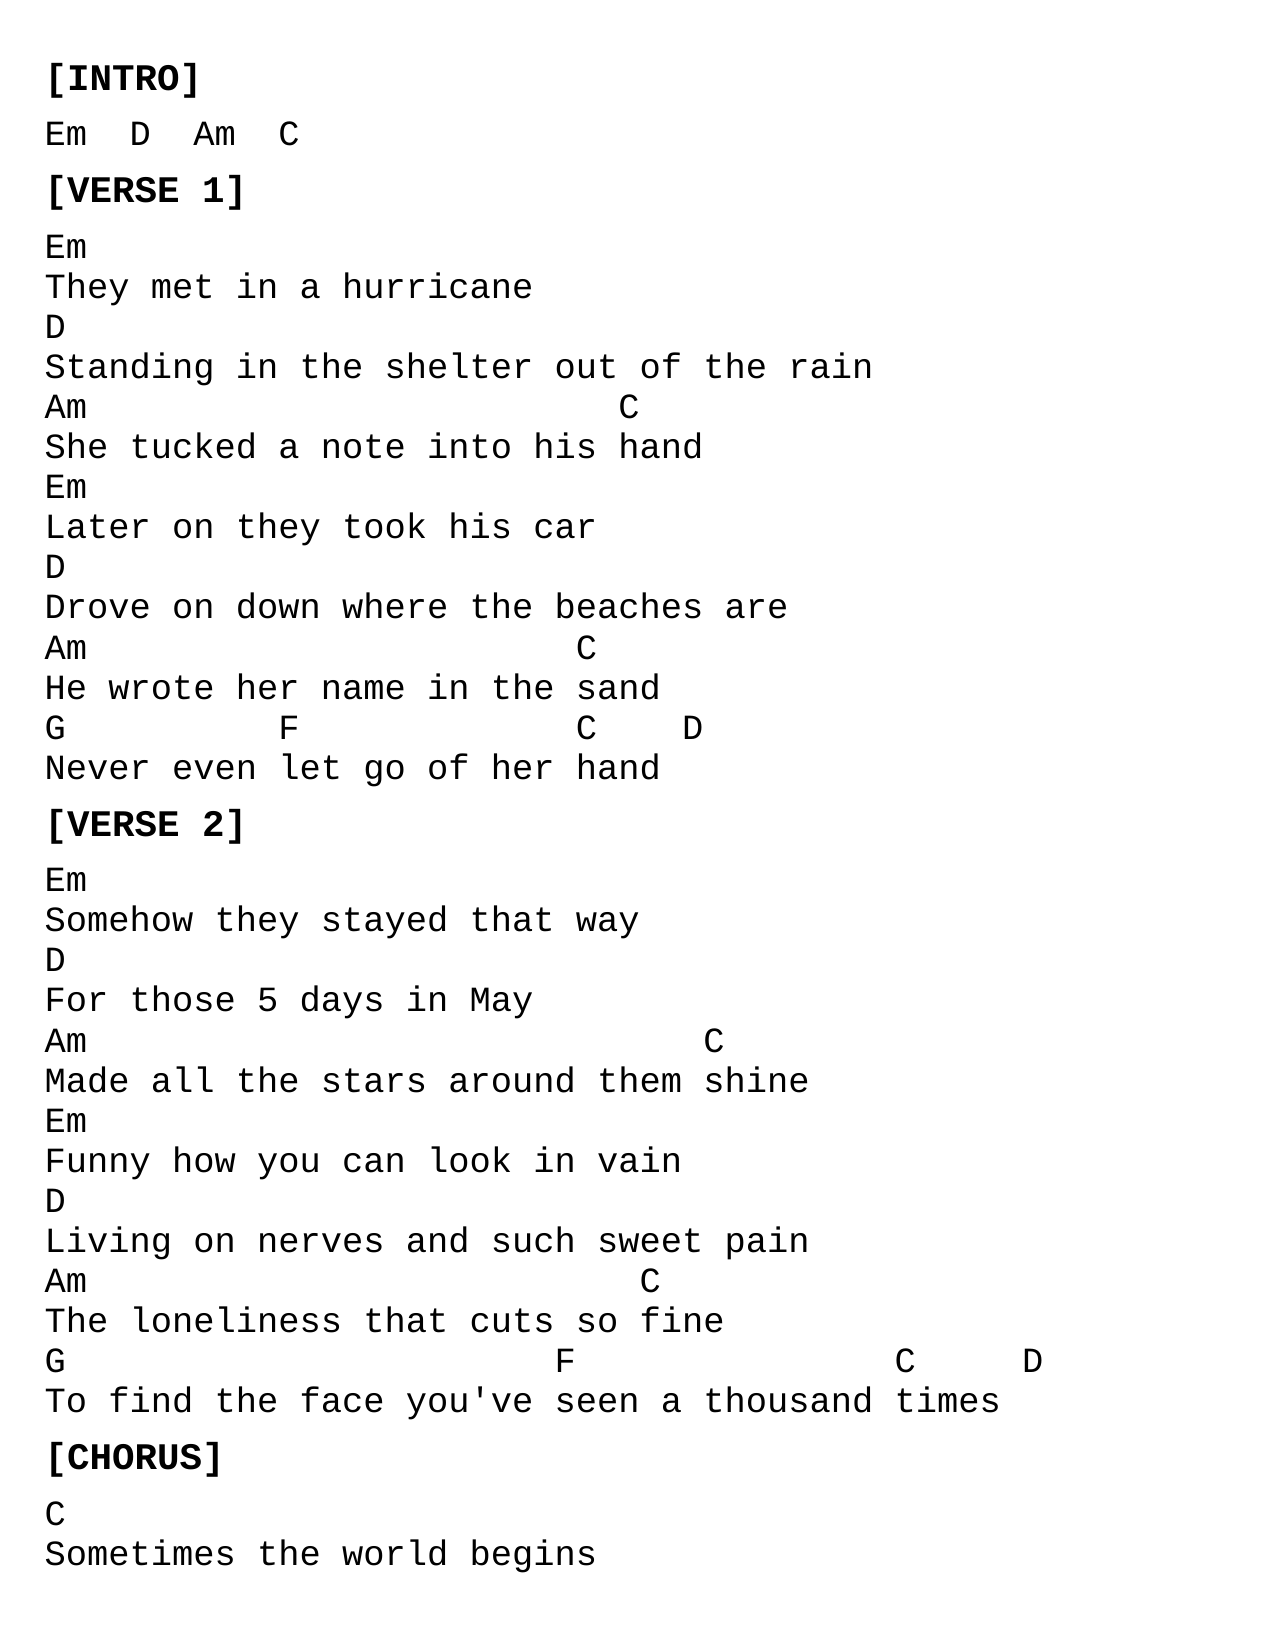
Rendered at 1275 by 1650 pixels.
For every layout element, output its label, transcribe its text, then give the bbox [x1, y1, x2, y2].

text Em [44, 228, 1098, 269]
text The loneliness that cuts so fine [44, 1303, 1098, 1343]
text Funny how you can look in vain [44, 1143, 1098, 1183]
text For those 5 days in May [44, 982, 1098, 1022]
text Drove on down where the beaches are [44, 589, 1098, 629]
text Standing in the shelter out of the rain [44, 349, 1098, 389]
text D [44, 1183, 1098, 1223]
subtitle [VERSE 1] [44, 171, 1098, 214]
text D [44, 942, 1098, 982]
subtitle [VERSE 2] [44, 805, 1098, 847]
text She tucked a note into his hand [44, 429, 1098, 469]
text They met in a hurricane [44, 269, 1098, 309]
text Am C [44, 629, 1098, 670]
text Never even let go of her hand [44, 750, 1098, 790]
text Later on they took his car [44, 509, 1098, 549]
text Em [44, 469, 1098, 509]
text Living on nerves and such sweet pain [44, 1223, 1098, 1263]
text G F C D [44, 1343, 1098, 1383]
text D [44, 309, 1098, 349]
text D [44, 549, 1098, 589]
text Am C [44, 1263, 1098, 1303]
text Em [44, 862, 1098, 902]
subtitle [CHORUS] [44, 1438, 1098, 1481]
text Somehow they stayed that way [44, 902, 1098, 942]
text He wrote her name in the sand [44, 670, 1098, 710]
text Sometimes the world begins [44, 1536, 1098, 1576]
subtitle [INTRO] [44, 59, 1098, 102]
text C [44, 1496, 1098, 1536]
text Am C [44, 389, 1098, 429]
text To find the face you've seen a thousand times [44, 1383, 1098, 1423]
text Em D Am C [44, 116, 1098, 156]
text Am C [44, 1022, 1098, 1063]
text G F C D [44, 710, 1098, 750]
text Em [44, 1103, 1098, 1143]
text Made all the stars around them shine [44, 1063, 1098, 1103]
